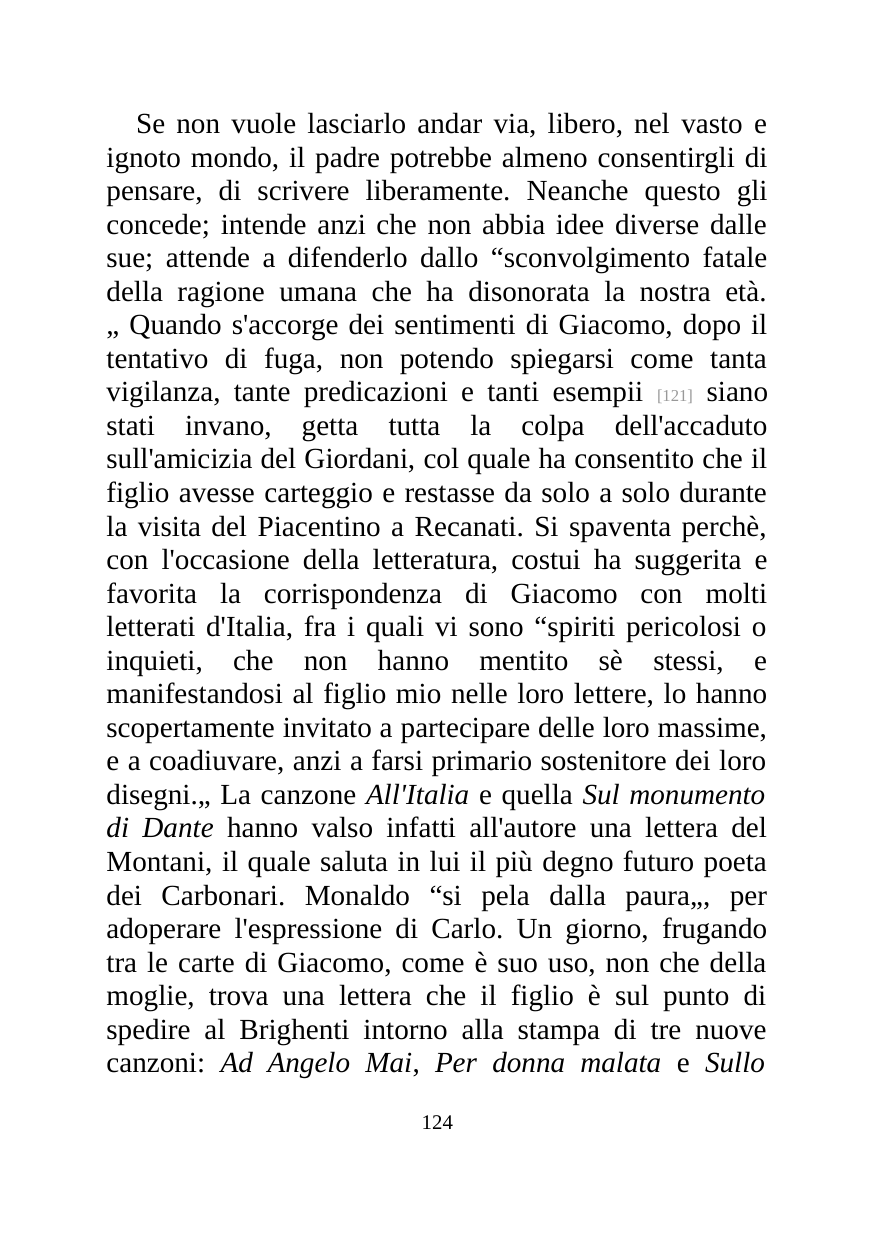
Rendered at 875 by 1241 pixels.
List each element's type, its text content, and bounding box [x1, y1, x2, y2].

text Se non vuole lasciarlo andar via, libero, nel vasto e ignoto mondo, il padre potrebbe almeno consentirgli di pensare, di scrivere liberamente. Neanche questo gli concede; intende anzi che non abbia idee diverse dalle sue; attende a difenderlo dallo “sconvolgimento fatale della ragione umana che ha disonorata la nostra età.„ Quando s'accorge dei sentimenti di Giacomo, dopo il tentativo di fuga, non potendo spiegarsi come tanta vigilanza, tante predicazioni e tanti esempii [121] siano stati invano, getta tutta la colpa dell'accaduto sull'amicizia del Giordani, col quale ha consentito che il figlio avesse carteggio e restasse da solo a solo durante la visita del Piacentino a Recanati. Si spaventa perchè, con l'occasione della letteratura, costui ha suggerita e favorita la corrispondenza di Giacomo con molti letterati d'Italia, fra i quali vi sono “spiriti pericolosi o inquieti, che non hanno mentito sè stessi, e manifestandosi al figlio mio nelle loro lettere, lo hanno scopertamente invitato a partecipare delle loro massime, e a coadiuvare, anzi a farsi primario sostenitore dei loro disegni.„ La canzone All'Italia e quella Sul monumento di Dante hanno valso infatti all'autore una lettera del Montani, il quale saluta in lui il più degno futuro poeta dei Carbonari. Monaldo “si pela dalla paura„, per adoperare l'espressione di Carlo. Un giorno, frugando tra le carte di Giacomo, come è suo uso, non che della moglie, trova una lettera che il figlio è sul punto di spedire al Brighenti intorno alla stampa di tre nuove canzoni: Ad Angelo Mai, Per donna malata e Sullo [106, 106, 768, 1079]
